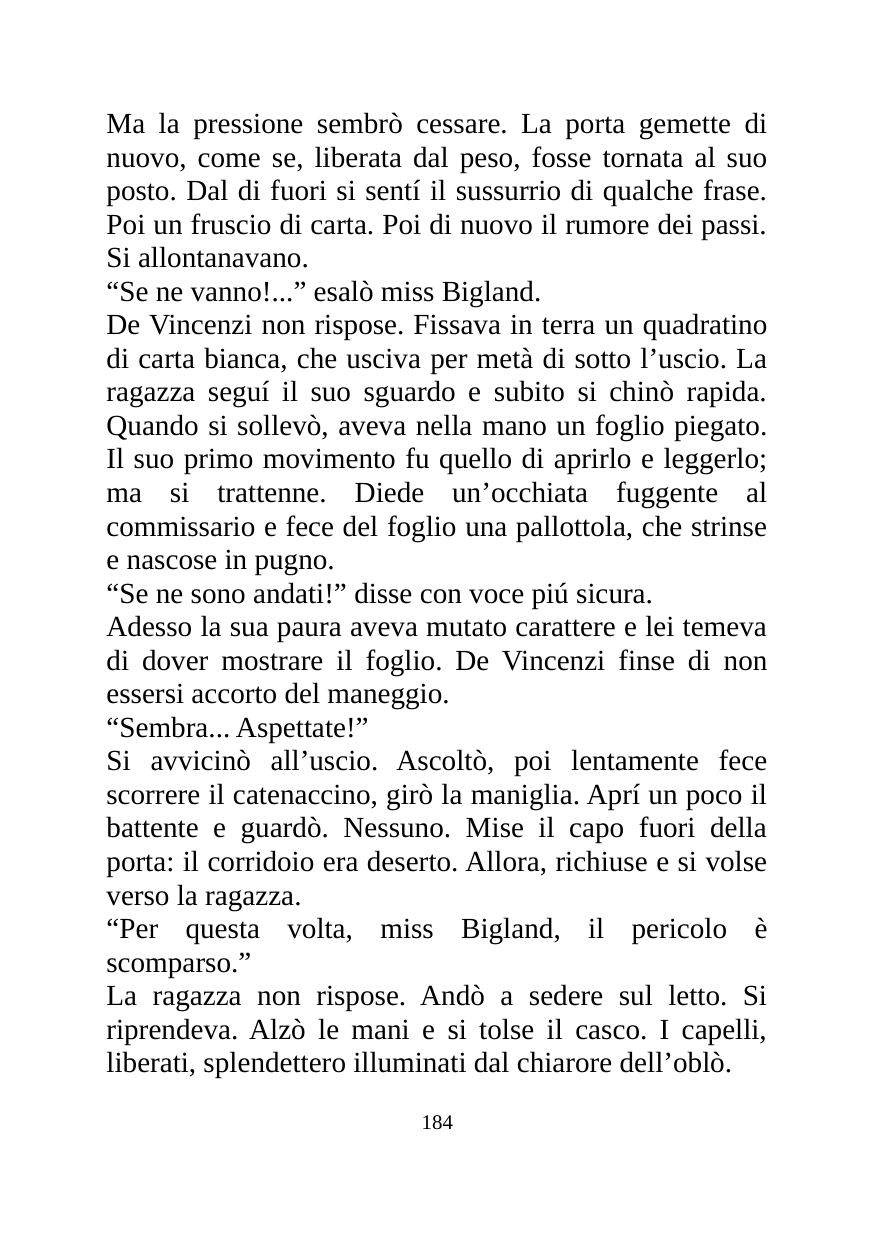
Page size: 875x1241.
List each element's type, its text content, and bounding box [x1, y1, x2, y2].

text Adesso la sua paura aveva mutato carattere e lei temeva di dover mostrare il foglio. De Vincenzi finse di non essersi accorto del maneggio. [106, 609, 768, 710]
text Ma la pressione sembrò cessare. La porta gemette di nuovo, come se, liberata dal peso, fosse tornata al suo posto. Dal di fuori si sentí il sussurrio di qualche frase. Poi un fruscio di carta. Poi di nuovo il rumore dei passi. Si allontanavano. [106, 106, 768, 274]
text La ragazza non rispose. Andò a sedere sul letto. Si riprendeva. Alzò le mani e si tolse il casco. I capelli, liberati, splendettero illuminati dal chiarore dell’oblò. [106, 978, 768, 1079]
text De Vincenzi non rispose. Fissava in terra un quadratino di carta bianca, che usciva per metà di sotto l’uscio. La ragazza seguí il suo sguardo e subito si chinò rapida. Quando si sollevò, aveva nella mano un foglio piegato. Il suo primo movimento fu quello di aprirlo e leggerlo; ma si trattenne. Diede un’occhiata fuggente al commissario e fece del foglio una pallottola, che strinse e nascose in pugno. [106, 307, 768, 576]
text Si avvicinò all’uscio. Ascoltò, poi lentamente fece scorrere il catenaccino, girò la maniglia. Aprí un poco il battente e guardò. Nessuno. Mise il capo fuori della porta: il corridoio era deserto. Allora, richiuse e si volse verso la ragazza. [106, 743, 768, 911]
text “Se ne vanno!...” esalò miss Bigland. [106, 274, 768, 307]
text “Se ne sono andati!” disse con voce piú sicura. [106, 576, 768, 609]
text “Sembra... Aspettate!” [106, 710, 768, 743]
text “Per questa volta, miss Bigland, il pericolo è scomparso.” [106, 911, 768, 978]
